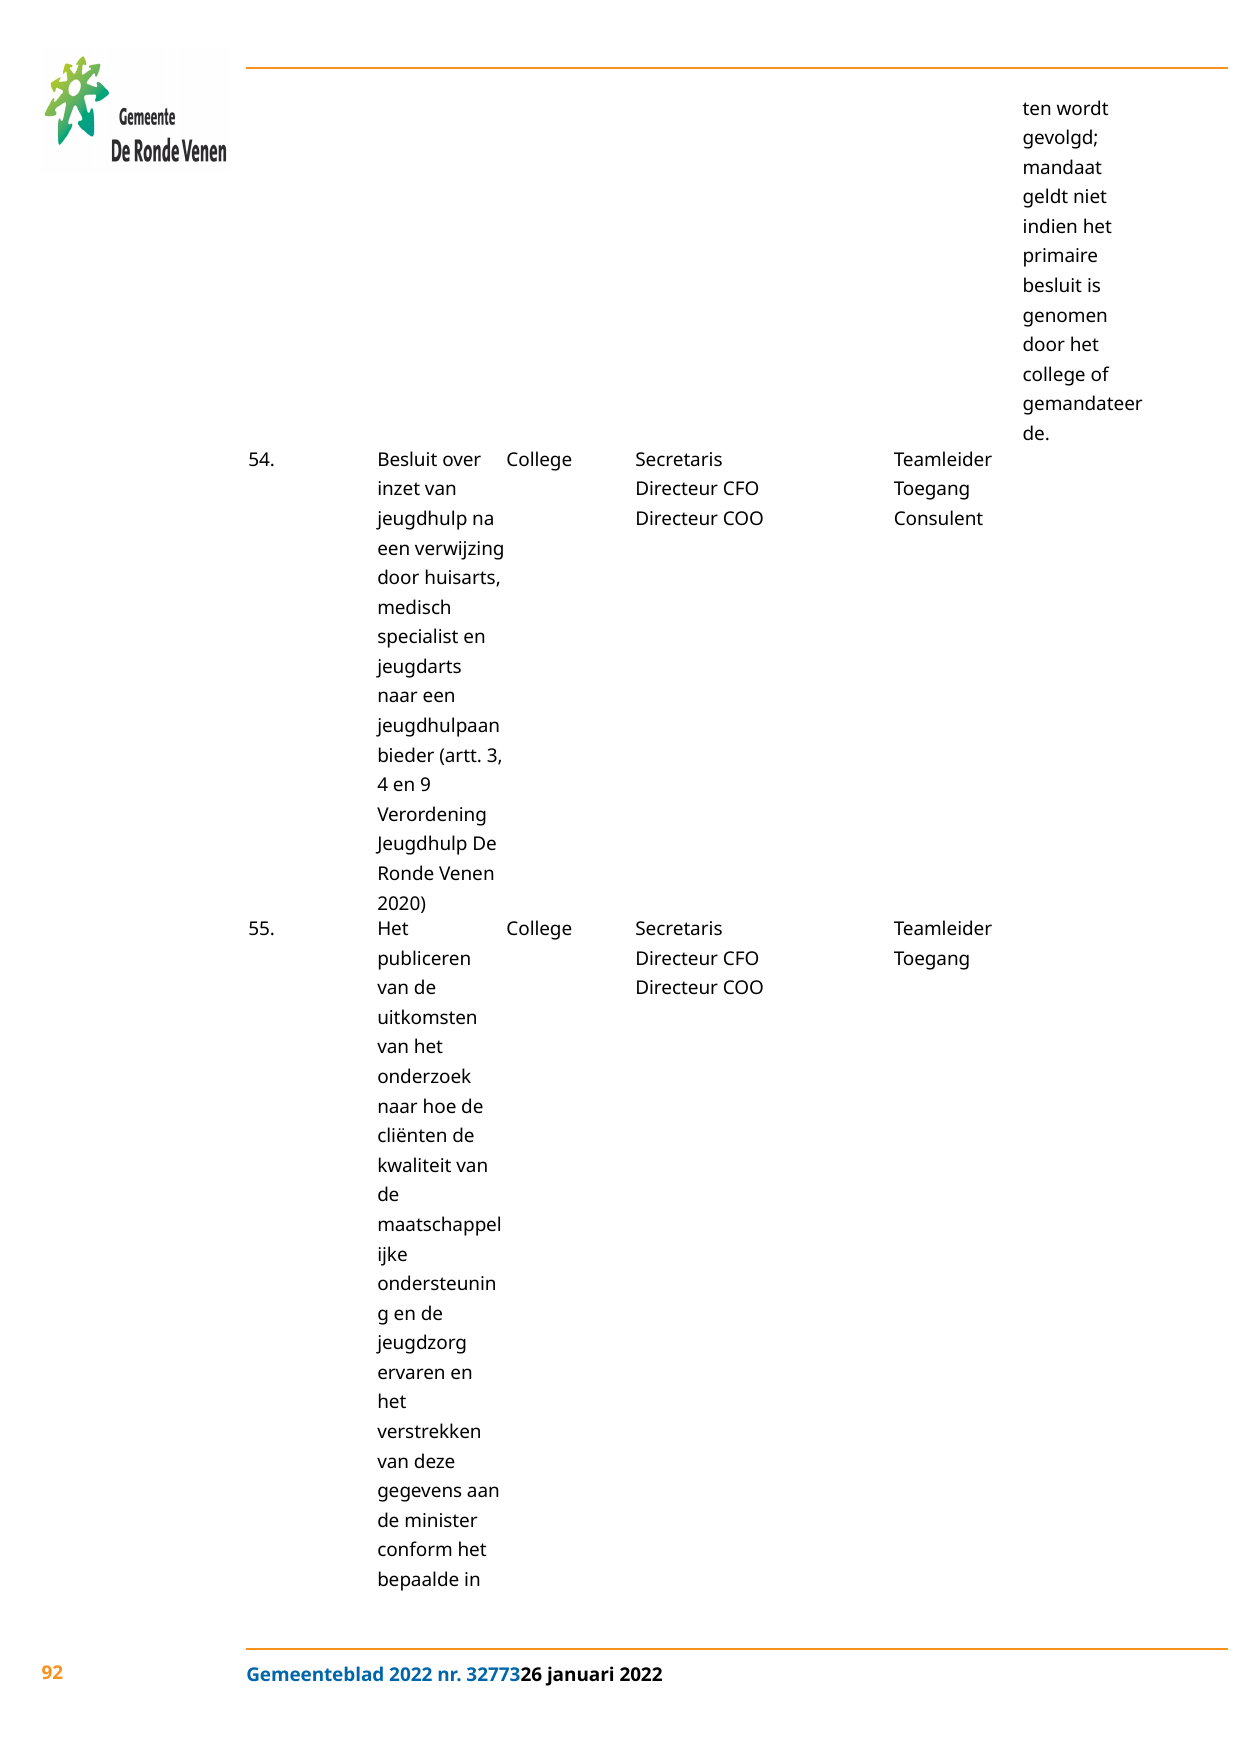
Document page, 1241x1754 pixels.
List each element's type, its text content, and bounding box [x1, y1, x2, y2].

table_cell [377, 95, 506, 446]
table_cell College [506, 915, 635, 1592]
table_cell [1023, 446, 1152, 915]
table_cell [894, 95, 1022, 446]
table_cell [506, 95, 635, 446]
table_cell ten wordt gevolgd; mandaat geldt niet indien het primaire besluit is genomen door het college of gemandateerde. [1023, 95, 1152, 446]
table_cell Secretaris Directeur CFO Directeur COO [635, 915, 893, 1592]
table_cell 55. [248, 915, 377, 1592]
table_cell Teamleider Toegang Consulent [894, 446, 1022, 915]
table_cell [248, 95, 377, 446]
table_cell College [506, 446, 635, 915]
table_cell [635, 95, 893, 446]
picture [41, 47, 231, 172]
table_cell [1023, 915, 1152, 1592]
table_cell Teamleider Toegang [894, 915, 1022, 1592]
table_cell Besluit over inzet van jeugdhulp na een verwijzing door huisarts, medisch specialist en jeugdarts naar een jeugdhulpaanbieder (artt. 3, 4 en 9 Verordening Jeugdhulp De Ronde Venen 2020) [377, 446, 506, 915]
table_cell 54. [248, 446, 377, 915]
table_cell Het publiceren van de uitkomsten van het onderzoek naar hoe de cliënten de kwaliteit van de maatschappelijke ondersteuning en de jeugdzorg ervaren en het verstrekken van deze gegevens aan de minister conform het bepaalde in [377, 915, 506, 1592]
table_cell Secretaris Directeur CFO Directeur COO [635, 446, 893, 915]
